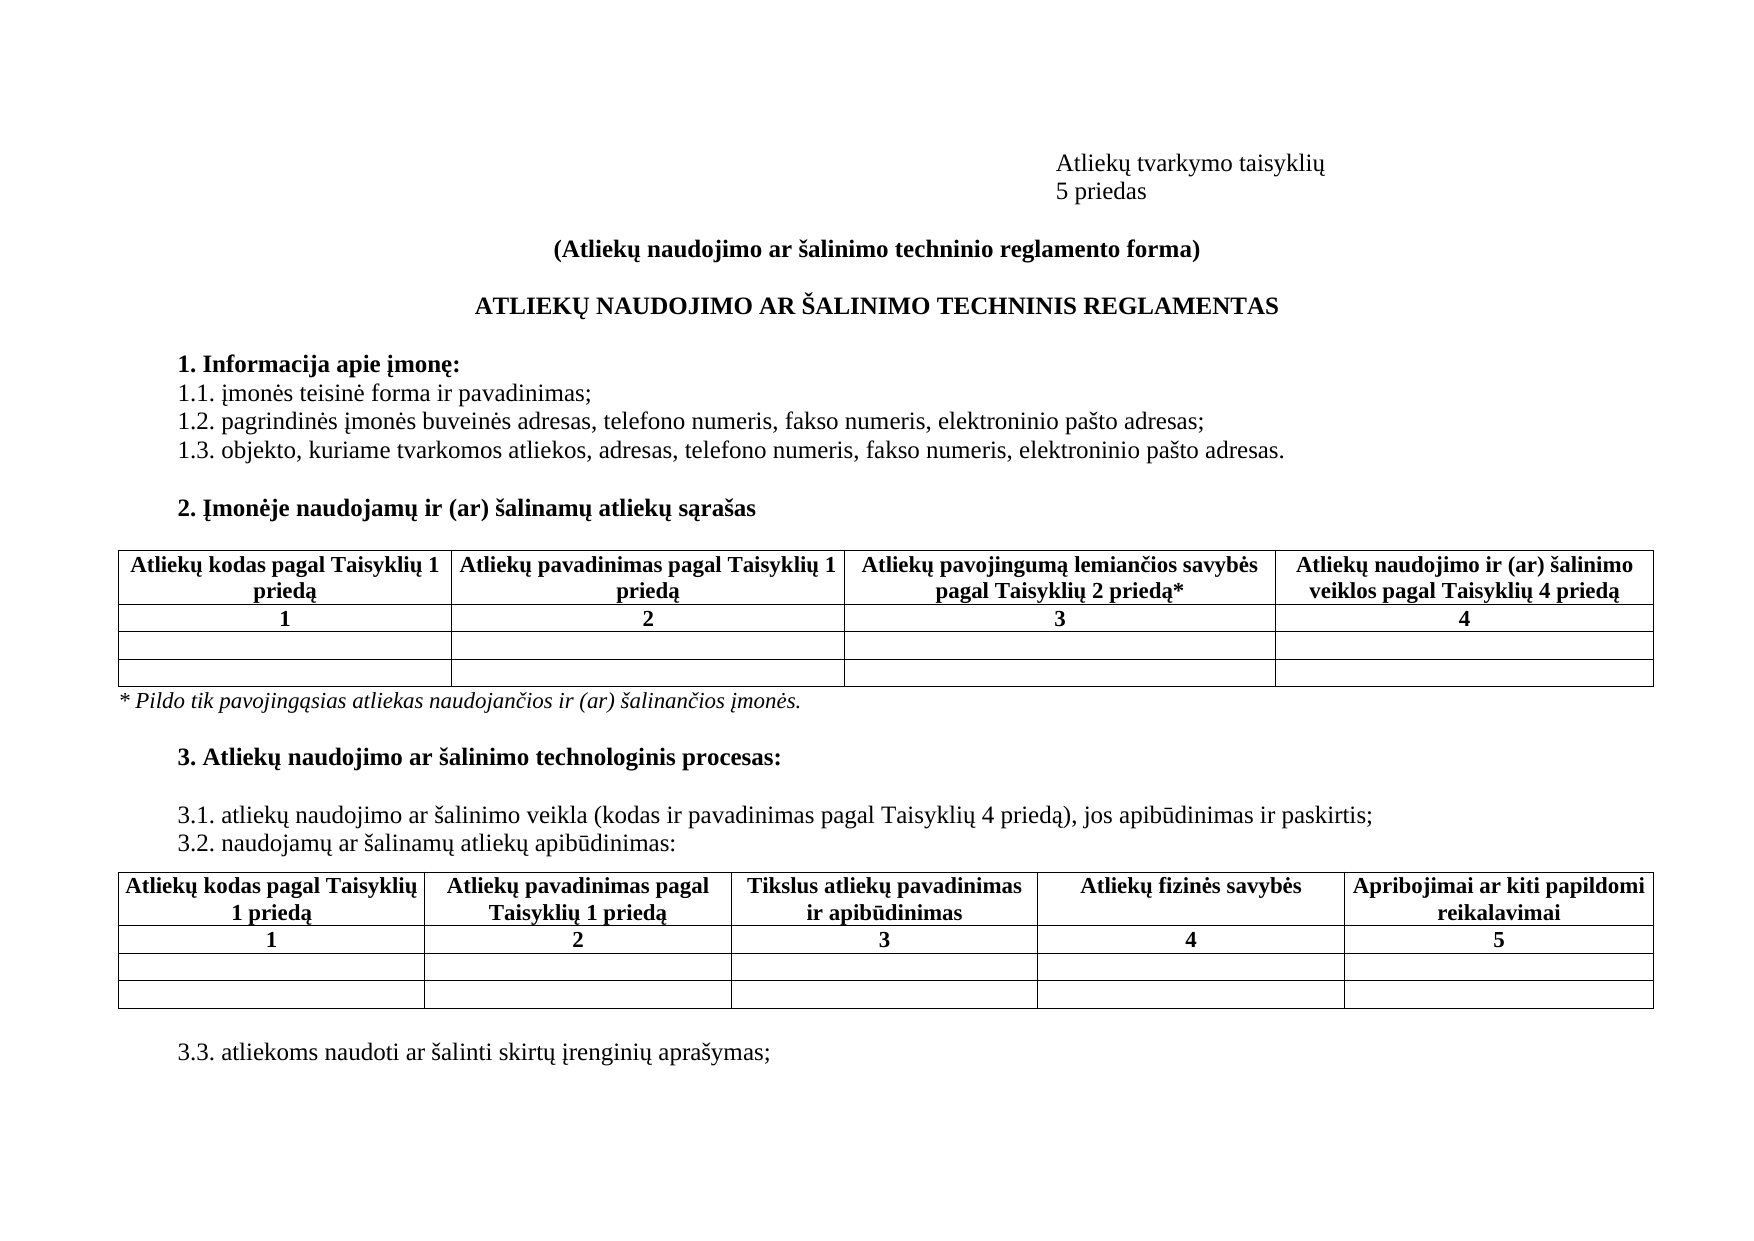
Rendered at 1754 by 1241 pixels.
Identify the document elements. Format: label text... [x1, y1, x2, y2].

table_cell 3 [845, 605, 1275, 631]
table_cell 1 [119, 605, 451, 631]
table_header Atliekų pavadinimas pagal Taisyklių 1 priedą [452, 551, 844, 604]
text 3.3. atliekoms naudoti ar šalinti skirtų įrenginių aprašymas; [118, 1037, 1636, 1066]
table_cell [1276, 660, 1653, 686]
table_cell [1276, 632, 1653, 659]
text 1. Informacija apie įmonę: [118, 349, 1636, 378]
table_cell [119, 632, 451, 659]
table_header Atliekų pavadinimas pagal Taisyklių 1 priedą [425, 873, 731, 925]
table_cell [119, 954, 424, 980]
text (Atliekų naudojimo ar šalinimo techninio reglamento forma) [118, 234, 1636, 263]
table_cell [1345, 954, 1653, 980]
table_cell 3 [732, 926, 1037, 953]
table_header Atliekų pavojingumą lemiančios savybės pagal Taisyklių 2 priedą* [845, 551, 1275, 604]
table_header Atliekų fizinės savybės [1038, 873, 1344, 925]
table_cell [732, 954, 1037, 980]
table_cell 1 [119, 926, 424, 953]
table_header Tikslus atliekų pavadinimas ir apibūdinimas [732, 873, 1037, 925]
table_cell [452, 660, 844, 686]
table_cell [425, 981, 731, 1007]
text 1.2. pagrindinės įmonės buveinės adresas, telefono numeris, fakso numeris, elektroninio pašto adresas; [118, 406, 1636, 435]
text * Pildo tik pavojingąsias atliekas naudojančios ir (ar) šalinančios įmonės. [118, 687, 1636, 713]
table_cell 2 [425, 926, 731, 953]
text 3.2. naudojamų ar šalinamų atliekų apibūdinimas: [118, 828, 1636, 857]
table_header Apribojimai ar kiti papildomi reikalavimai [1345, 873, 1653, 925]
table_header Atliekų naudojimo ir (ar) šalinimo veiklos pagal Taisyklių 4 priedą [1276, 551, 1653, 604]
table_cell 5 [1345, 926, 1653, 953]
table_cell [845, 660, 1275, 686]
table_cell [1345, 981, 1653, 1007]
table_cell [119, 660, 451, 686]
text 3. Atliekų naudojimo ar šalinimo technologinis procesas: [118, 742, 1636, 771]
table_cell [1038, 981, 1344, 1007]
text Atliekų tvarkymo taisyklių [1056, 148, 1636, 176]
table_cell [732, 981, 1037, 1007]
table_cell [425, 954, 731, 980]
table_header Atliekų kodas pagal Taisyklių 1 priedą [119, 551, 451, 604]
table_cell [845, 632, 1275, 659]
table_cell [1038, 954, 1344, 980]
table_cell 4 [1038, 926, 1344, 953]
text 1.3. objekto, kuriame tvarkomos atliekos, adresas, telefono numeris, fakso numeris, elektroninio pašto adresas. [118, 435, 1636, 464]
table_cell 4 [1276, 605, 1653, 631]
table_cell [452, 632, 844, 659]
text 5 priedas [1056, 176, 1636, 205]
text 1.1. įmonės teisinė forma ir pavadinimas; [118, 378, 1636, 406]
table_cell [119, 981, 424, 1007]
text 3.1. atliekų naudojimo ar šalinimo veikla (kodas ir pavadinimas pagal Taisyklių 4 priedą), jos apibūdinimas ir paskirtis; [118, 800, 1636, 828]
text ATLIEKŲ NAUDOJIMO AR ŠALINIMO TECHNINIS REGLAMENTAS [118, 291, 1636, 320]
table_header Atliekų kodas pagal Taisyklių 1 priedą [119, 873, 424, 925]
table_cell 2 [452, 605, 844, 631]
text 2. Įmonėje naudojamų ir (ar) šalinamų atliekų sąrašas [118, 493, 1636, 521]
